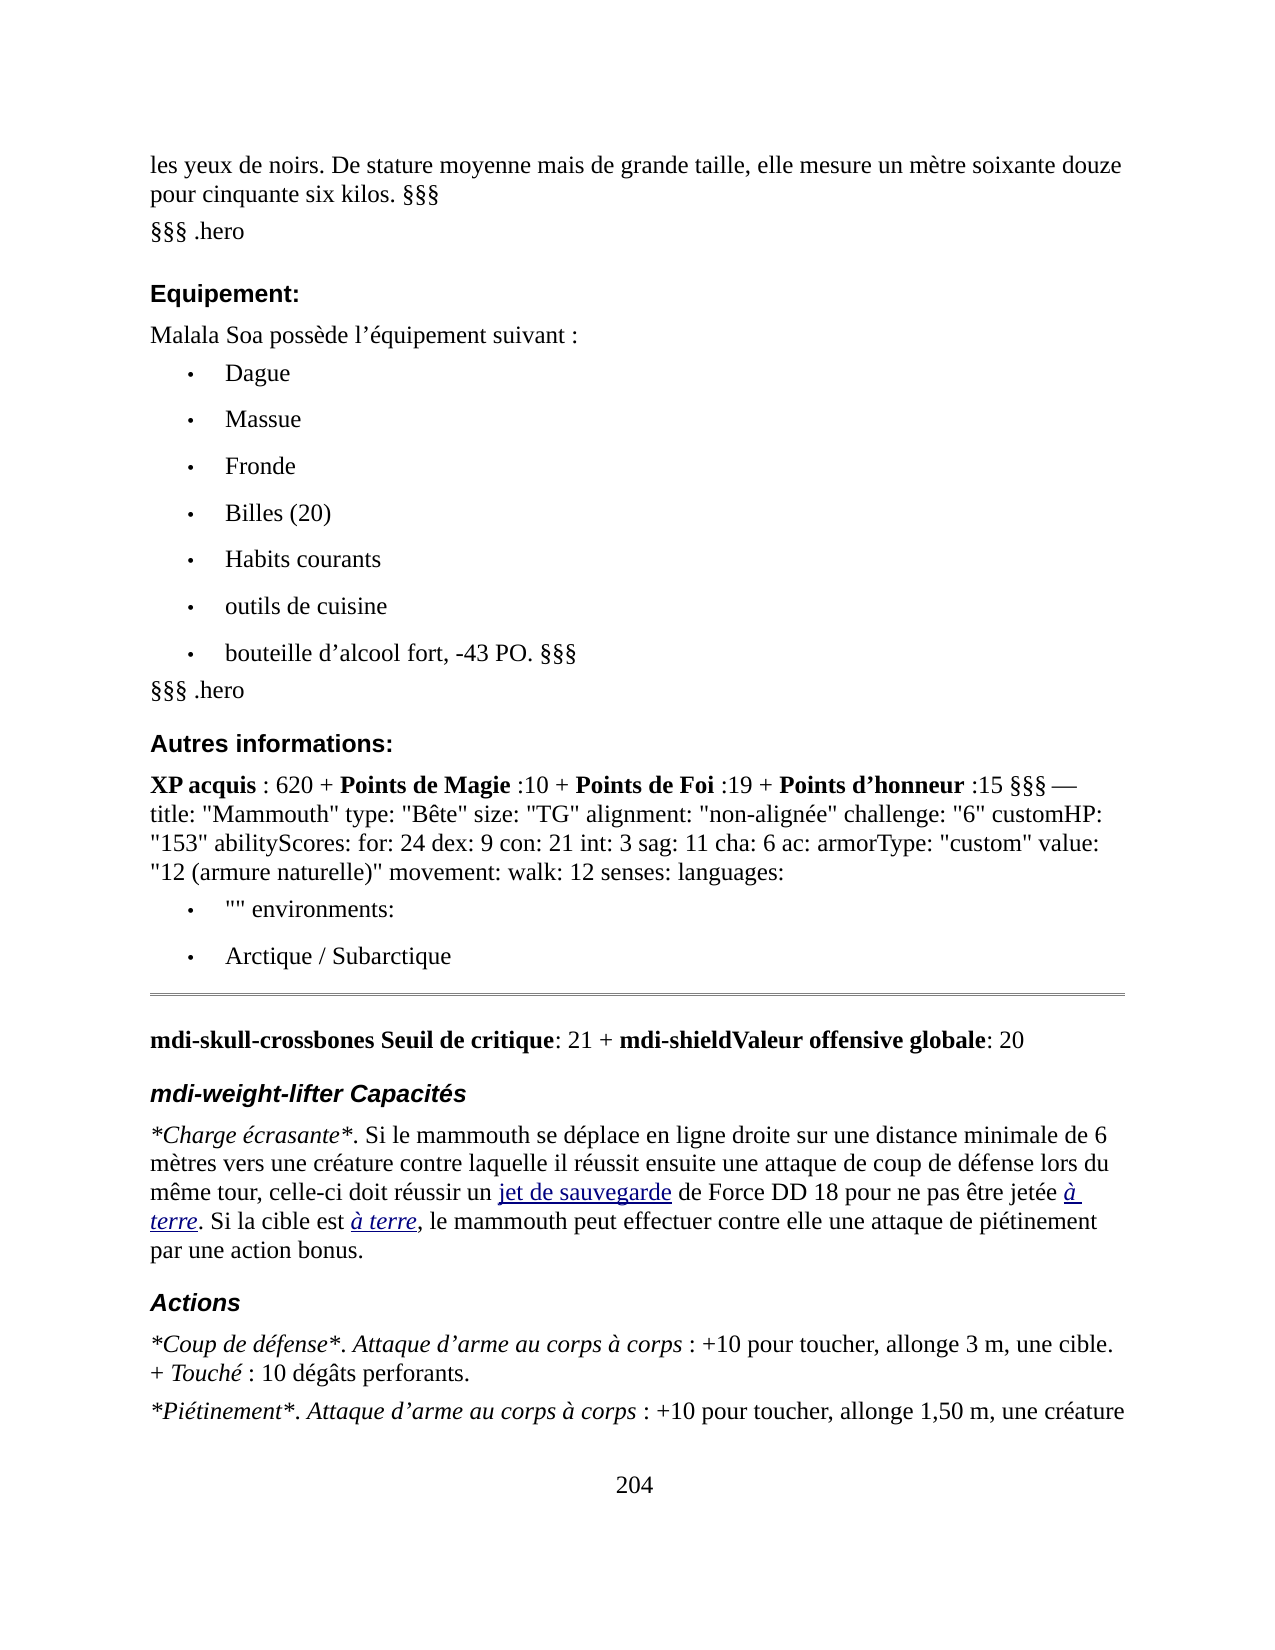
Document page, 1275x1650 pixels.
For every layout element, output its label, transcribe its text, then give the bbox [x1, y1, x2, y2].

text Malala Soa possède l’équipement suivant : [150, 320, 1125, 349]
list Massue [187, 404, 1125, 433]
list Billes (20) [187, 498, 1125, 527]
subtitle Equipement: [150, 279, 1125, 308]
subtitle Actions [150, 1288, 1125, 1317]
list Fronde [187, 451, 1125, 480]
text §§§ .hero [150, 676, 1125, 704]
text XP acquis : 620 + Points de Magie :10 + Points de Foi :19 + Points d’honneur :15 §§§ — title: "Mammouth" type: "Bête" size: "TG" alignment: "non-alignée" challenge: "6" customHP: "153" abilityScores: for: 24 dex: 9 con: 21 int: 3 sag: 11 cha: 6 ac: armorType: "custom" value: "12 (armure naturelle)" movement: walk: 12 senses: languages: [150, 770, 1125, 885]
text §§§ .hero [150, 216, 1125, 245]
text les yeux de noirs. De stature moyenne mais de grande taille, elle mesure un mètre soixante douze pour cinquante six kilos. §§§ [150, 150, 1125, 207]
text *Coup de défense*. Attaque d’arme au corps à corps : +10 pour toucher, allonge 3 m, une cible. + Touché : 10 dégâts perforants. [150, 1329, 1125, 1387]
text mdi-skull-crossbones Seuil de critique: 21 + mdi-shieldValeur offensive globale: 20 [150, 1025, 1125, 1054]
list Dague [187, 358, 1125, 387]
subtitle mdi-weight-lifter Capacités [150, 1079, 1125, 1107]
text *Piétinement*. Attaque d’arme au corps à corps : +10 pour toucher, allonge 1,50 m, une créature [150, 1396, 1125, 1425]
list Arctique / Subarctique [187, 941, 1125, 970]
list Habits courants [187, 544, 1125, 573]
subtitle Autres informations: [150, 729, 1125, 758]
list "" environments: [187, 894, 1125, 923]
list outils de cuisine [187, 591, 1125, 620]
text *Charge écrasante*. Si le mammouth se déplace en ligne droite sur une distance minimale de 6 mètres vers une créature contre laquelle il réussit ensuite une attaque de coup de défense lors du même tour, celle-ci doit réussir un jet de sauvegarde de Force DD 18 pour ne pas être jetée à terre. Si la cible est à terre, le mammouth peut effectuer contre elle une attaque de piétinement par une action bonus. [150, 1120, 1125, 1263]
list bouteille d’alcool fort, -43 PO. §§§ [187, 638, 1125, 667]
